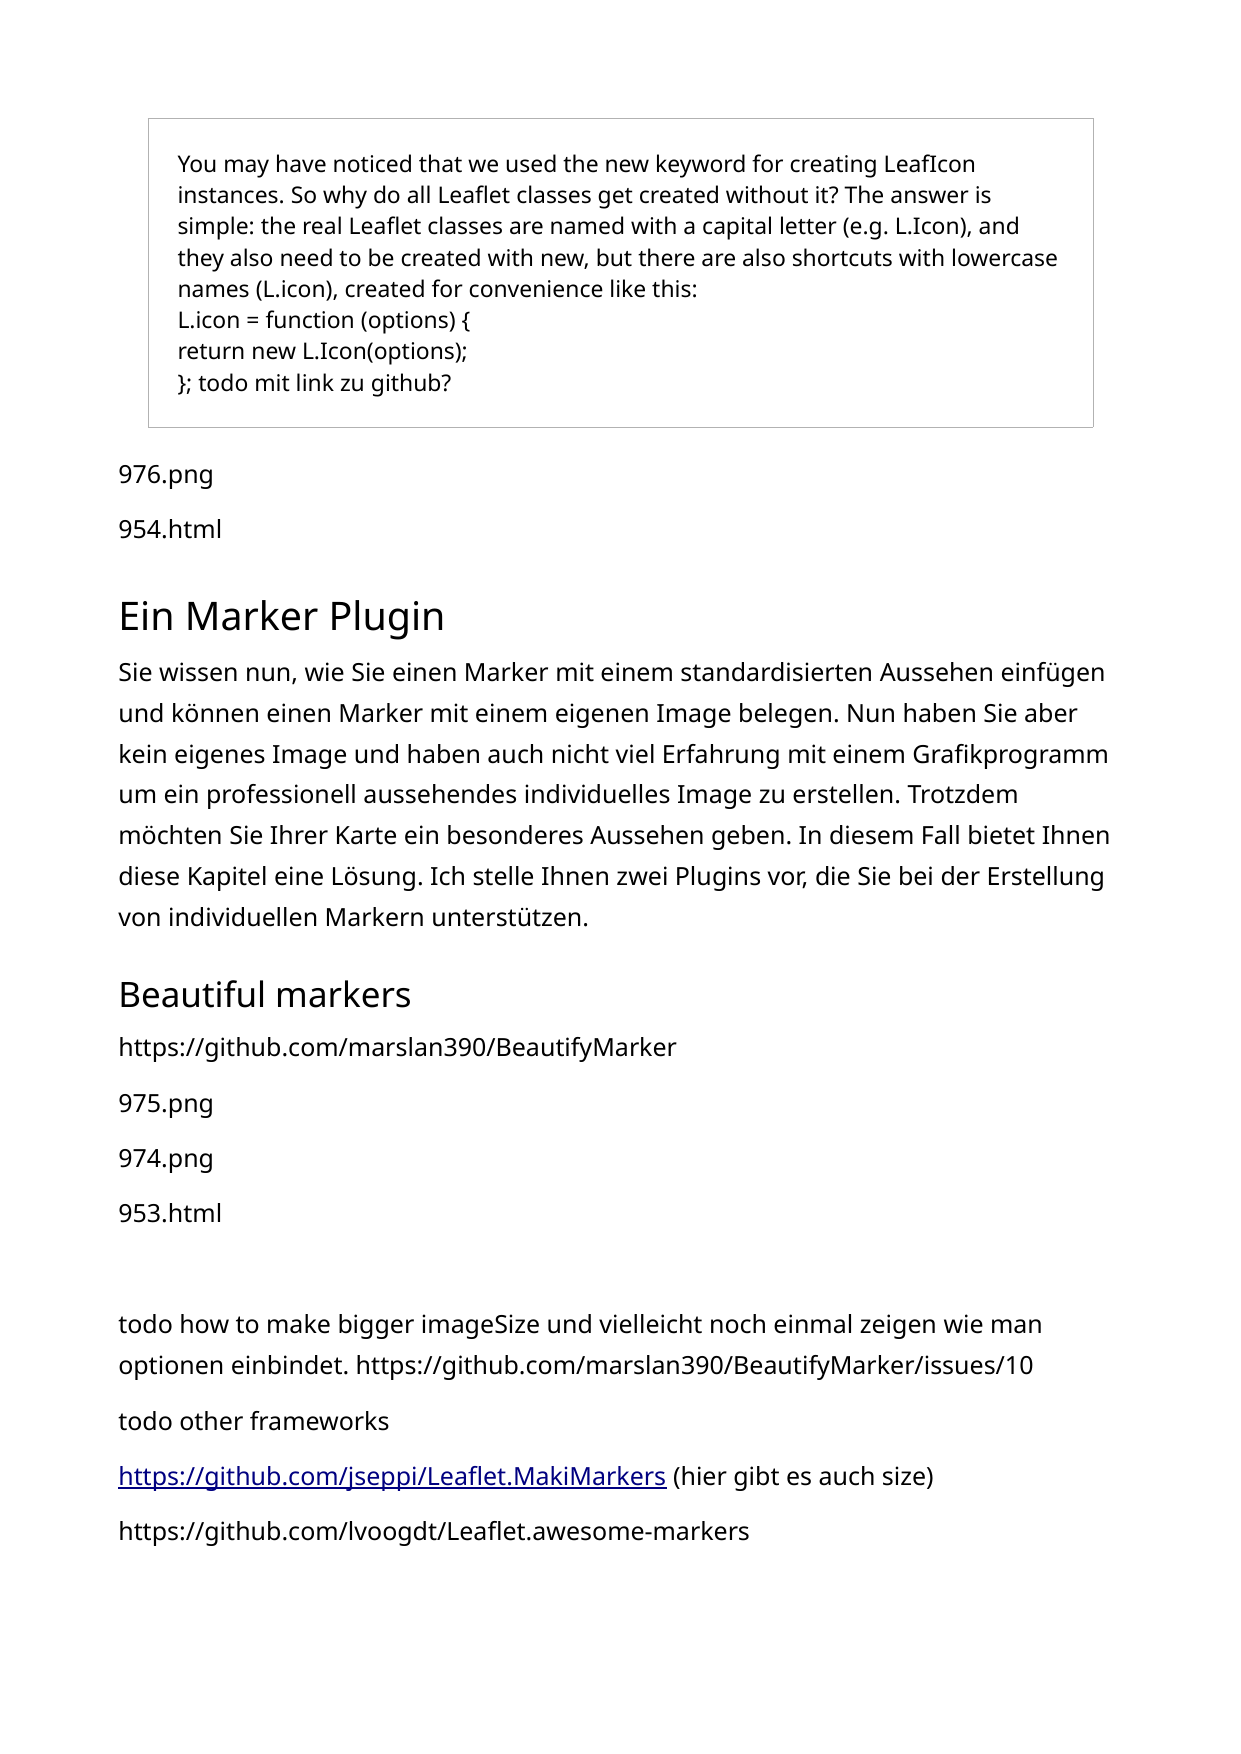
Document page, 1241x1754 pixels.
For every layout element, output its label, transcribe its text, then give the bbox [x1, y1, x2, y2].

text 974.png [118, 1141, 1122, 1175]
text 976.png [118, 457, 1122, 491]
text https://github.com/jseppi/Leaflet.MakiMarkers (hier gibt es auch size) [118, 1458, 1122, 1493]
text todo other frameworks [118, 1403, 1122, 1437]
subtitle Beautiful markers [118, 969, 1122, 1017]
subtitle Ein Marker Plugin [118, 588, 1122, 642]
text https://github.com/marslan390/BeautifyMarker [118, 1030, 1122, 1064]
text 975.png [118, 1085, 1122, 1119]
text 954.html [118, 512, 1122, 546]
text https://github.com/lvoogdt/Leaflet.awesome-markers [118, 1514, 1122, 1548]
text 953.html [118, 1196, 1122, 1230]
text You may have noticed that we used the new keyword for creating LeafIcon instances. So why do all Leaflet classes get created without it? The answer is simple: the real Leaflet classes are named with a capital letter (e.g. L.Icon), and they also need to be created with new, but there are also shortcuts with lowercase names (L.icon), created for convenience like this: L.icon = function (options) { return new L.Icon(options); }; todo mit link zu github? [149, 119, 1093, 427]
text todo how to make bigger imageSize und vielleicht noch einmal zeigen wie man optionen einbindet. https://github.com/marslan390/BeautifyMarker/issues/10 [118, 1307, 1122, 1382]
text Sie wissen nun, wie Sie einen Marker mit einem standardisierten Aussehen einfügen und können einen Marker mit einem eigenen Image belegen. Nun haben Sie aber kein eigenes Image und haben auch nicht viel Erfahrung mit einem Grafikprogramm um ein professionell aussehendes individuelles Image zu erstellen. Trotzdem möchten Sie Ihrer Karte ein besonderes Aussehen geben. In diesem Fall bietet Ihnen diese Kapitel eine Lösung. Ich stelle Ihnen zwei Plugins vor, die Sie bei der Erstellung von individuellen Markern unterstützen. [118, 654, 1122, 934]
